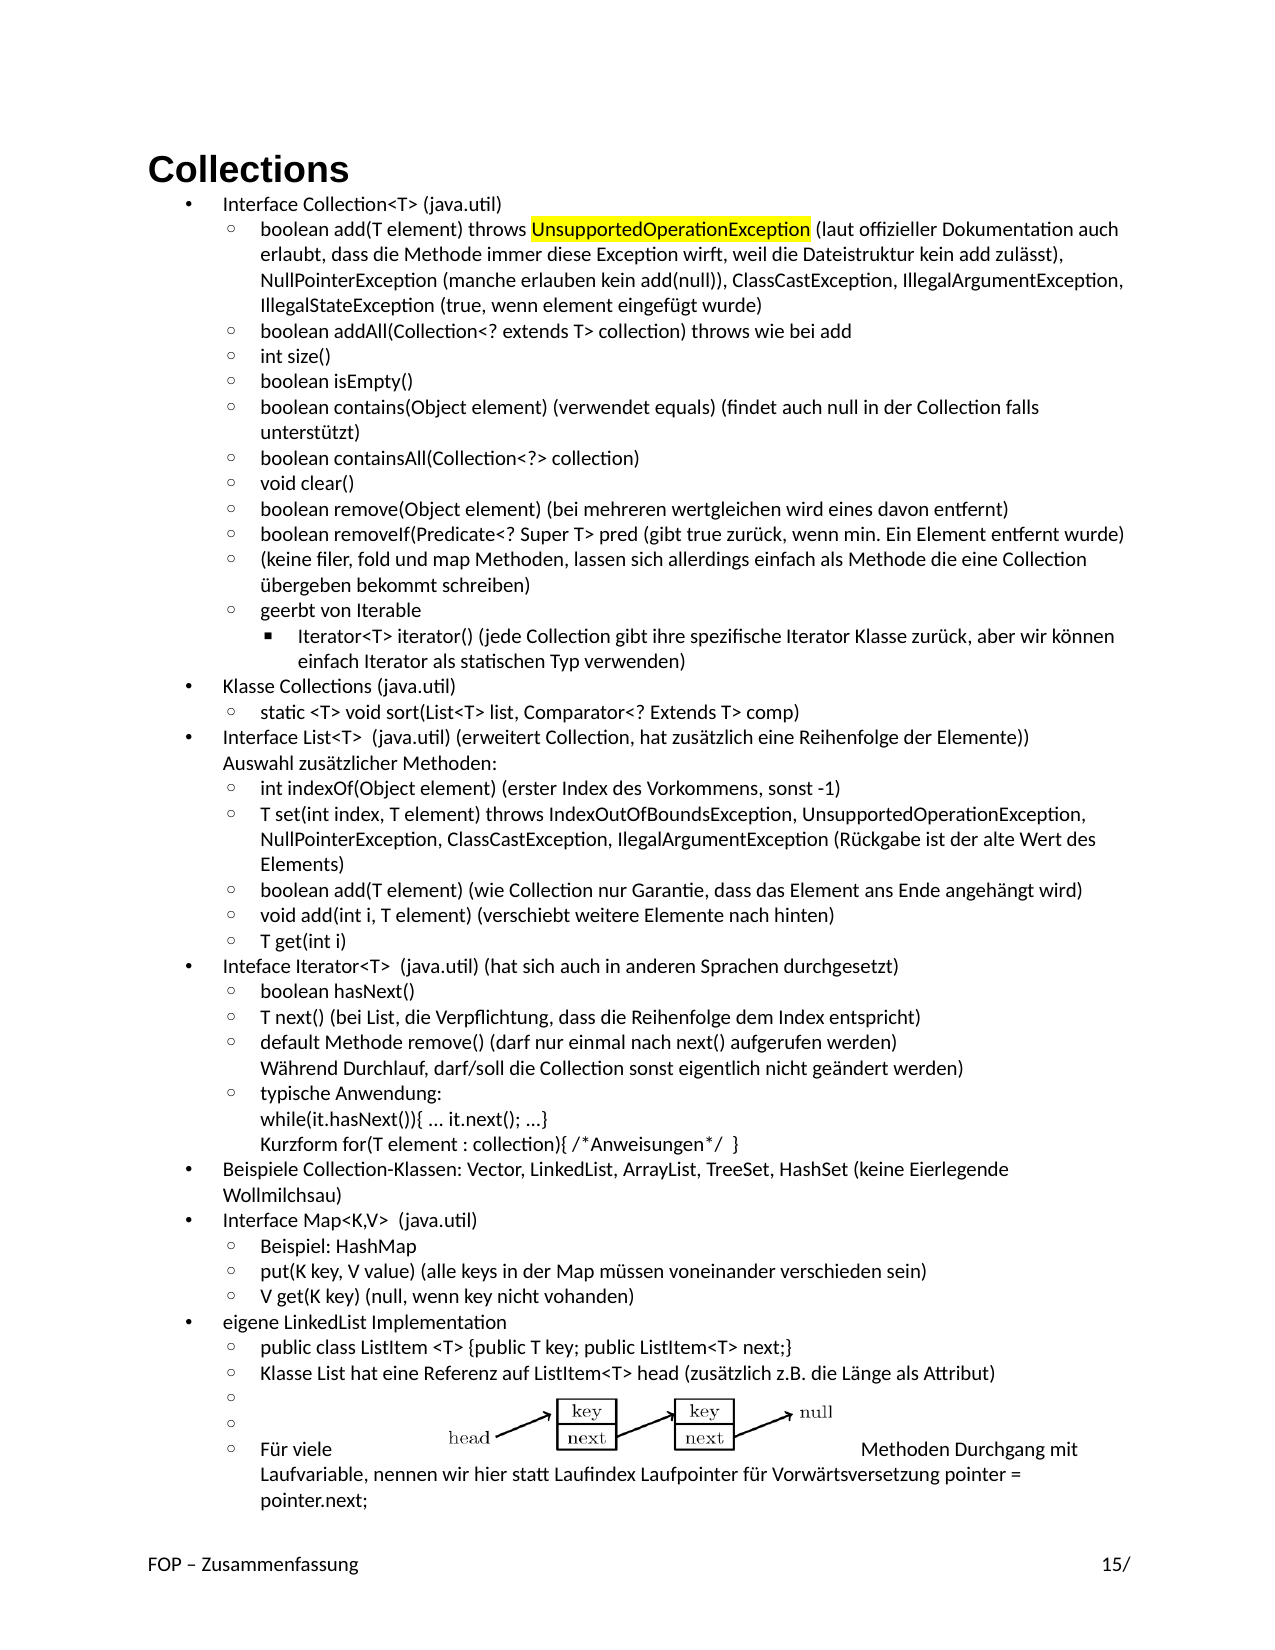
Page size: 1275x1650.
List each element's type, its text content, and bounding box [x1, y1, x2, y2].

subtitle Collections [148, 148, 1127, 191]
list void add(int i, T element) (verschiebt weitere Elemente nach hinten) [223, 902, 1127, 928]
picture [433, 1385, 842, 1462]
list boolean isEmpty() [223, 369, 1127, 394]
list public class ListItem <T> {public T key; public ListItem<T> next;} [223, 1334, 1127, 1360]
list Beispiel: HashMap [223, 1233, 1127, 1258]
list eigene LinkedList Implementation [185, 1309, 1127, 1334]
list T next() (bei List, die Verpflichtung, dass die Reihenfolge dem Index entspricht) [223, 1004, 1127, 1029]
list (keine filer, fold und map Methoden, lassen sich allerdings einfach als Methode die eine Collection übergeben bekommt schreiben) [223, 547, 1127, 597]
list int size() [223, 343, 1127, 369]
list boolean hasNext() [223, 979, 1127, 1004]
list T get(int i) [223, 928, 1127, 953]
list boolean add(T element) throws UnsupportedOperationException (laut offizieller Dokumentation auch erlaubt, dass die Methode immer diese Exception wirft, weil die Dateistruktur kein add zulässt), NullPointerException (manche erlauben kein add(null)), ClassCastException, IllegalArgumentException, IllegalStateException (true, wenn element eingefügt wurde) [223, 216, 1127, 318]
list put(K key, V value) (alle keys in der Map müssen voneinander verschieden sein) [223, 1258, 1127, 1284]
list Iterator<T> iterator() (jede Collection gibt ihre spezifische Iterator Klasse zurück, aber wir können einfach Iterator als statischen Typ verwenden) [260, 623, 1127, 674]
list Klasse Collections (java.util) [185, 674, 1127, 699]
list boolean add(T element) (wie Collection nur Garantie, dass das Element ans Ende angehängt wird) [223, 877, 1127, 902]
list Interface Map<K,V> (java.util) [185, 1207, 1127, 1233]
list geerbt von Iterable [223, 597, 1127, 623]
list void clear() [223, 470, 1127, 496]
list T set(int index, T element) throws IndexOutOfBoundsException, UnsupportedOperationException, NullPointerException, ClassCastException, IlegalArgumentException (Rückgabe ist der alte Wert des Elements) [223, 801, 1127, 877]
list int indexOf(Object element) (erster Index des Vorkommens, sonst -1) [223, 775, 1127, 801]
list Interface Collection<T> (java.util) [185, 191, 1127, 216]
list Klasse List hat eine Referenz auf ListItem<T> head (zusätzlich z.B. die Länge als Attribut) [223, 1360, 1127, 1385]
list typische Anwendung: while(it.hasNext()){ ... it.next(); ...} Kurzform for(T element : collection){ /*Anweisungen*/ } [223, 1080, 1127, 1157]
list boolean containsAll(Collection<?> collection) [223, 445, 1127, 470]
list V get(K key) (null, wenn key nicht vohanden) [223, 1284, 1127, 1309]
list Für viele Methoden Durchgang mit Laufvariable, nennen wir hier statt Laufindex Laufpointer für Vorwärtsversetzung pointer = pointer.next; [223, 1436, 1127, 1512]
list Beispiele Collection-Klassen: Vector, LinkedList, ArrayList, TreeSet, HashSet (keine Eierlegende Wollmilchsau) [185, 1157, 1127, 1207]
list Interface List<T> (java.util) (erweitert Collection, hat zusätzlich eine Reihenfolge der Elemente)) Auswahl zusätzlicher Methoden: [185, 724, 1127, 775]
list Inteface Iterator<T> (java.util) (hat sich auch in anderen Sprachen durchgesetzt) [185, 953, 1127, 979]
list boolean remove(Object element) (bei mehreren wertgleichen wird eines davon entfernt) [223, 496, 1127, 521]
list static <T> void sort(List<T> list, Comparator<? Extends T> comp) [223, 699, 1127, 724]
list default Methode remove() (darf nur einmal nach next() aufgerufen werden) Während Durchlauf, darf/soll die Collection sonst eigentlich nicht geändert werden) [223, 1029, 1127, 1080]
list boolean contains(Object element) (verwendet equals) (findet auch null in der Collection falls unterstützt) [223, 394, 1127, 445]
list boolean removeIf(Predicate<? Super T> pred (gibt true zurück, wenn min. Ein Element entfernt wurde) [223, 521, 1127, 547]
list boolean addAll(Collection<? extends T> collection) throws wie bei add [223, 318, 1127, 343]
